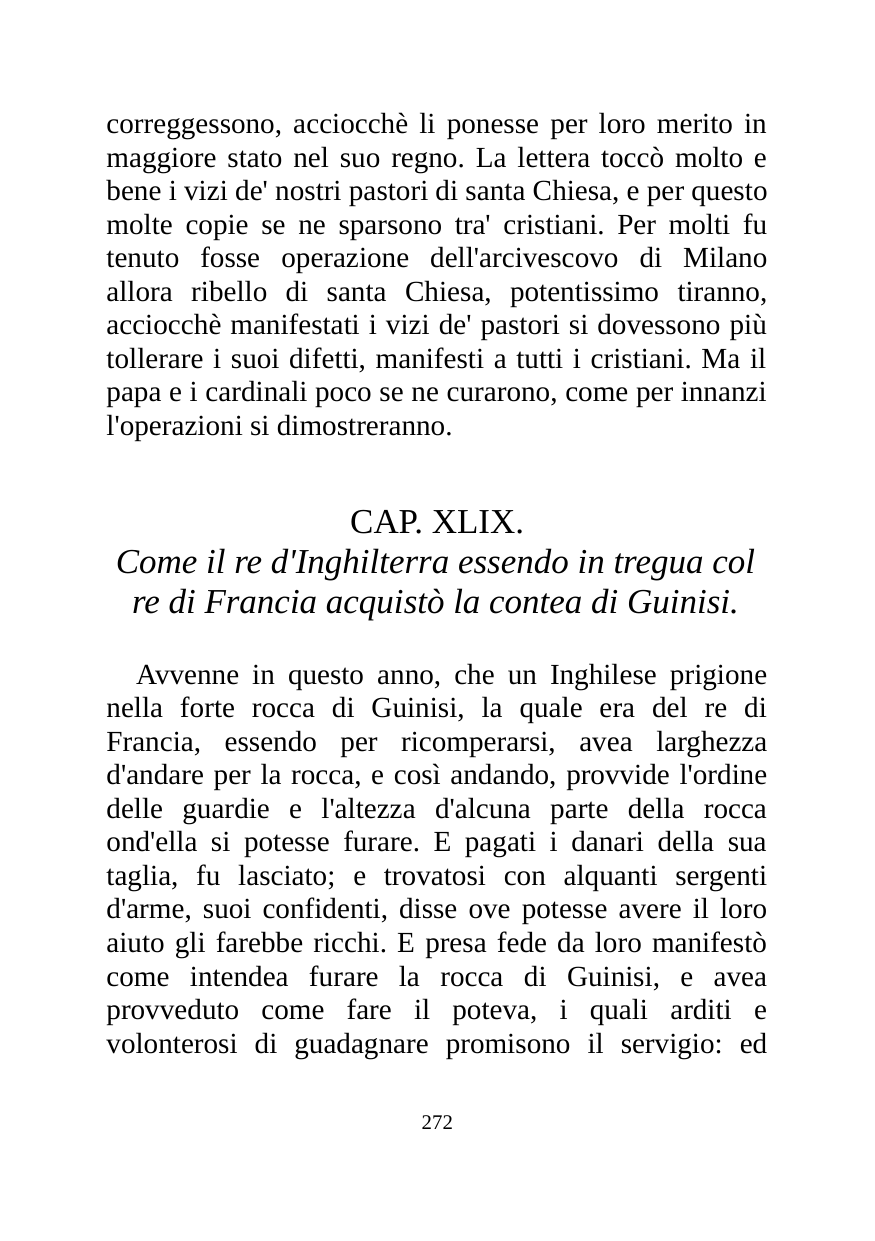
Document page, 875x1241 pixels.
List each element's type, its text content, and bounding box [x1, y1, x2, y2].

text correggessono, acciocchè li ponesse per loro merito in maggiore stato nel suo regno. La lettera toccò molto e bene i vizi de' nostri pastori di santa Chiesa, e per questo molte copie se ne sparsono tra' cristiani. Per molti fu tenuto fosse operazione dell'arcivescovo di Milano allora ribello di santa Chiesa, potentissimo tiranno, acciocchè manifestati i vizi de' pastori si dovessono più tollerare i suoi difetti, manifesti a tutti i cristiani. Ma il papa e i cardinali poco se ne curarono, come per innanzi l'operazioni si dimostreranno. [106, 106, 768, 442]
text Avvenne in questo anno, che un Inghilese prigione nella forte rocca di Guinisi, la quale era del re di Francia, essendo per ricomperarsi, avea larghezza d'andare per la rocca, e così andando, provvide l'ordine delle guardie e l'altezza d'alcuna parte della rocca ond'ella si potesse furare. E pagati i danari della sua taglia, fu lasciato; e trovatosi con alquanti sergenti d'arme, suoi confidenti, disse ove potesse avere il loro aiuto gli farebbe ricchi. E presa fede da loro manifestò come intendea furare la rocca di Guinisi, e avea provveduto come fare il poteva, i quali arditi e volonterosi di guadagnare promisono il servigio: ed [106, 657, 768, 1059]
subtitle CAP. XLIX. Come il re d'Inghilterra essendo in tregua col re di Francia acquistò la contea di Guinisi. [106, 501, 768, 621]
